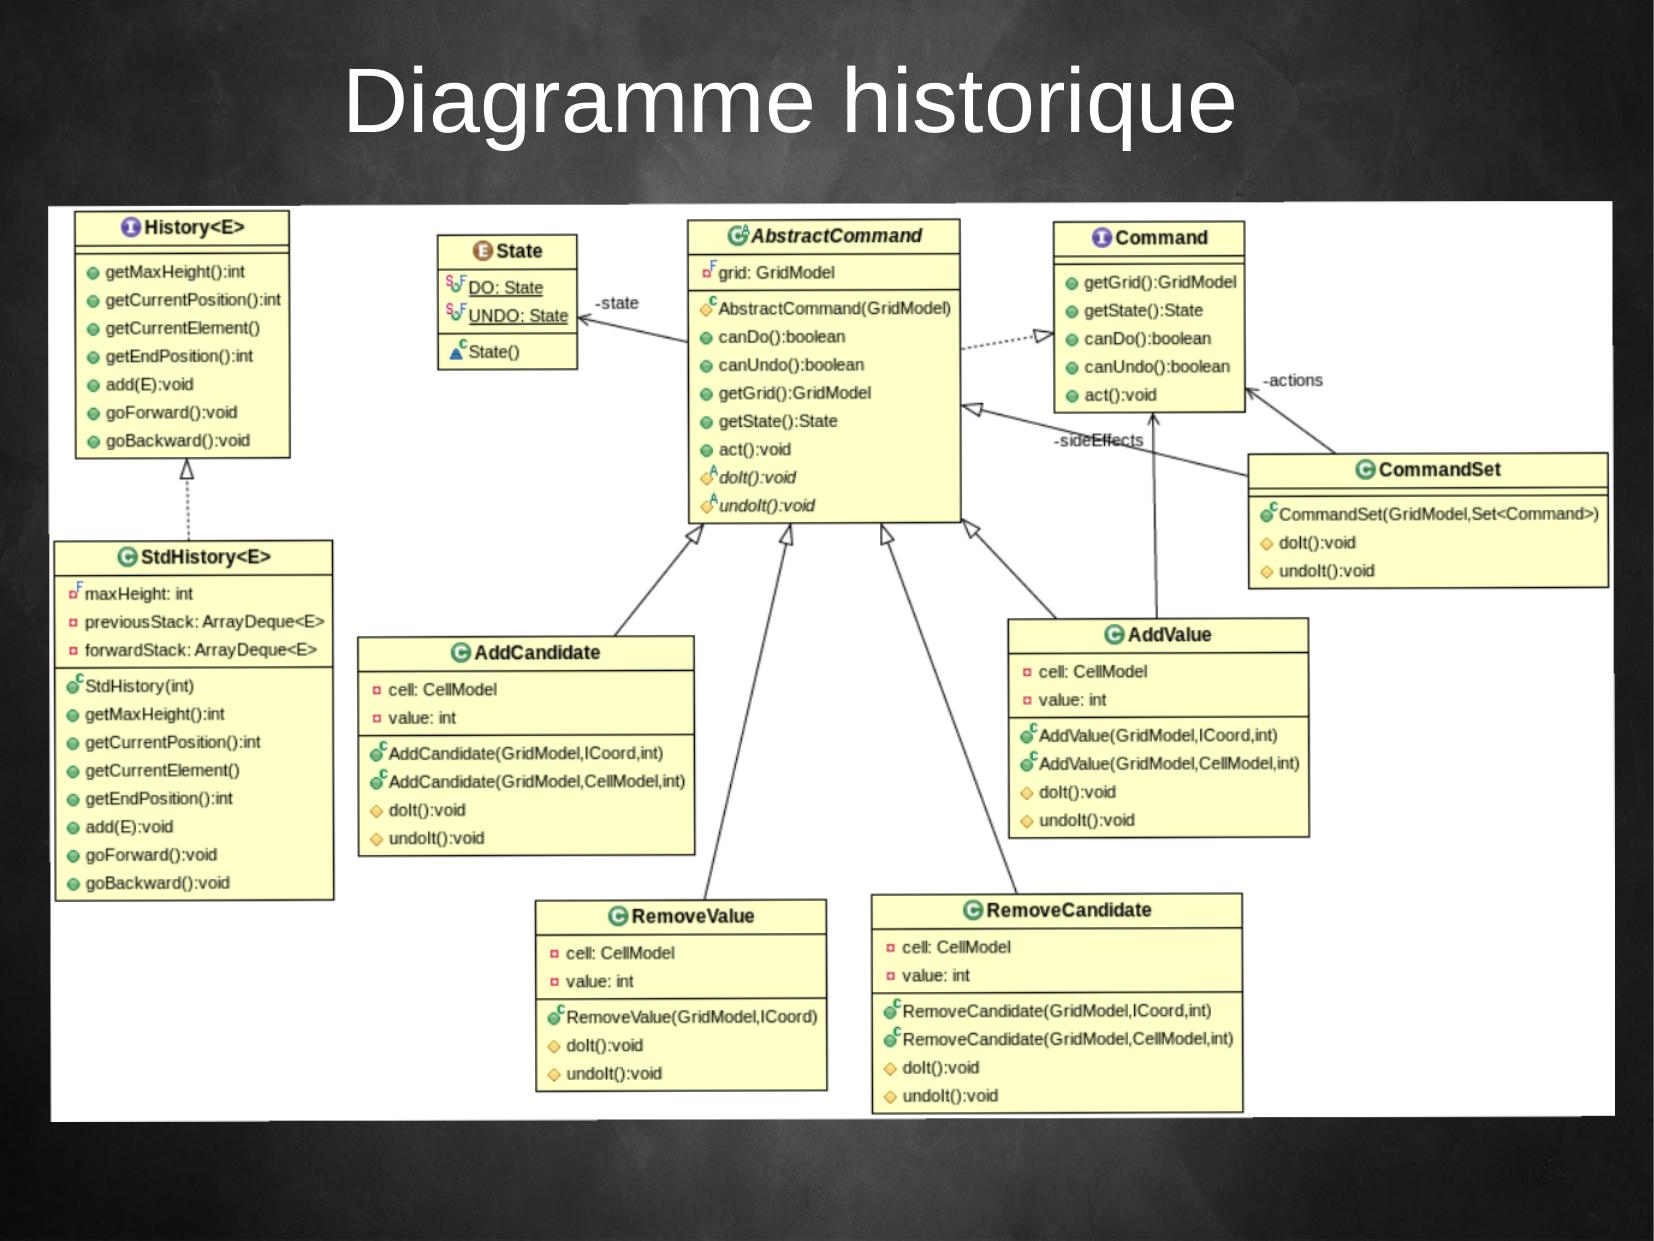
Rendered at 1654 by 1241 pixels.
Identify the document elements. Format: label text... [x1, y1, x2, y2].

title Diagramme historique [47, 35, 1536, 166]
picture [0, 0, 1654, 1241]
